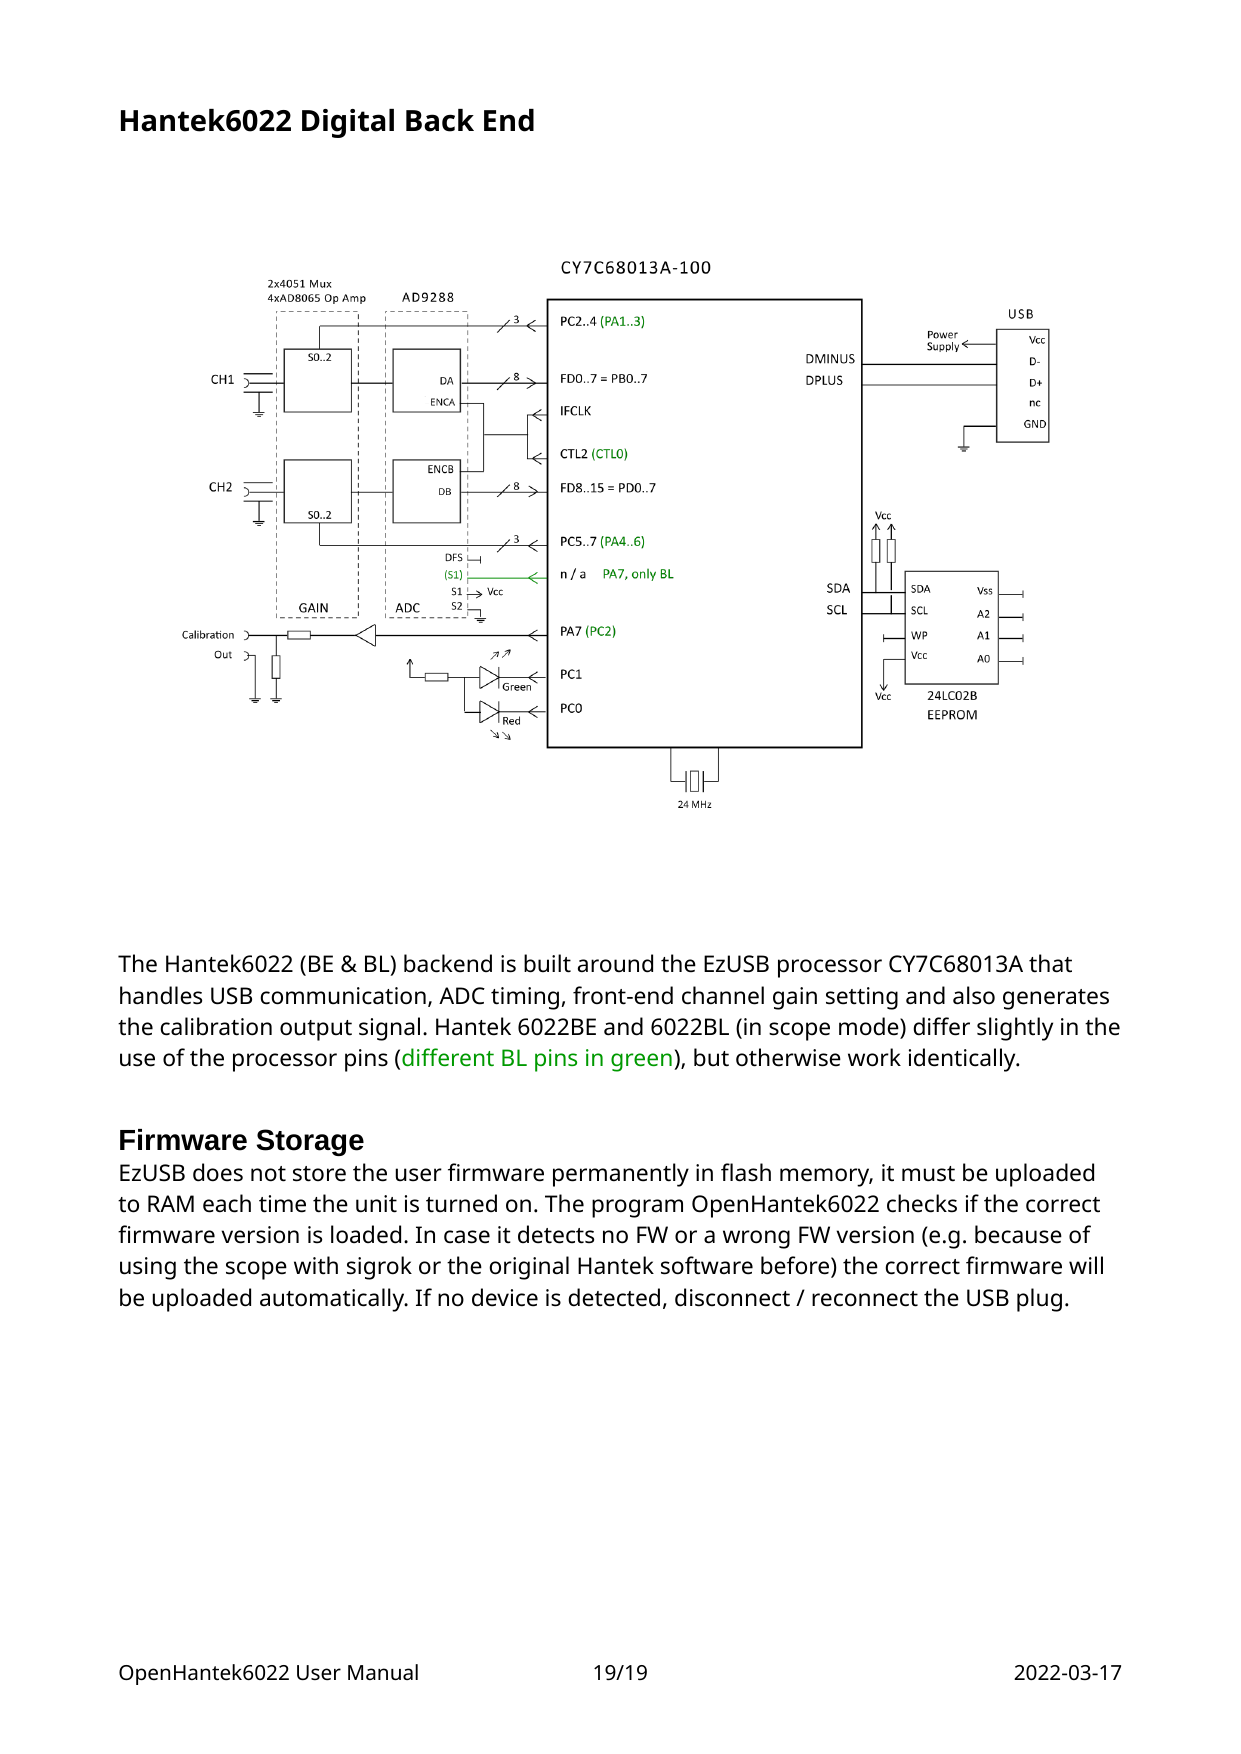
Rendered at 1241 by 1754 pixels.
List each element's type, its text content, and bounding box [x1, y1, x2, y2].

subtitle Hantek6022 Digital Back End [118, 100, 1122, 140]
subtitle Firmware Storage [118, 1123, 1122, 1157]
picture [118, 181, 1123, 891]
text EzUSB does not store the user firmware permanently in flash memory, it must be uploaded to RAM each time the unit is turned on. The program OpenHantek6022 checks if the correct firmware version is loaded. In case it detects no FW or a wrong FW version (e.g. because of using the scope with sigrok or the original Hantek software before) the correct firmware will be uploaded automatically. If no device is detected, disconnect / reconnect the USB plug. [118, 1157, 1122, 1313]
text The Hantek6022 (BE & BL) backend is built around the EzUSB processor CY7C68013A that handles USB communication, ADC timing, front-end channel gain setting and also generates the calibration output signal. Hantek 6022BE and 6022BL (in scope mode) differ slightly in the use of the processor pins (different BL pins in green), but otherwise work identically. [118, 948, 1122, 1073]
